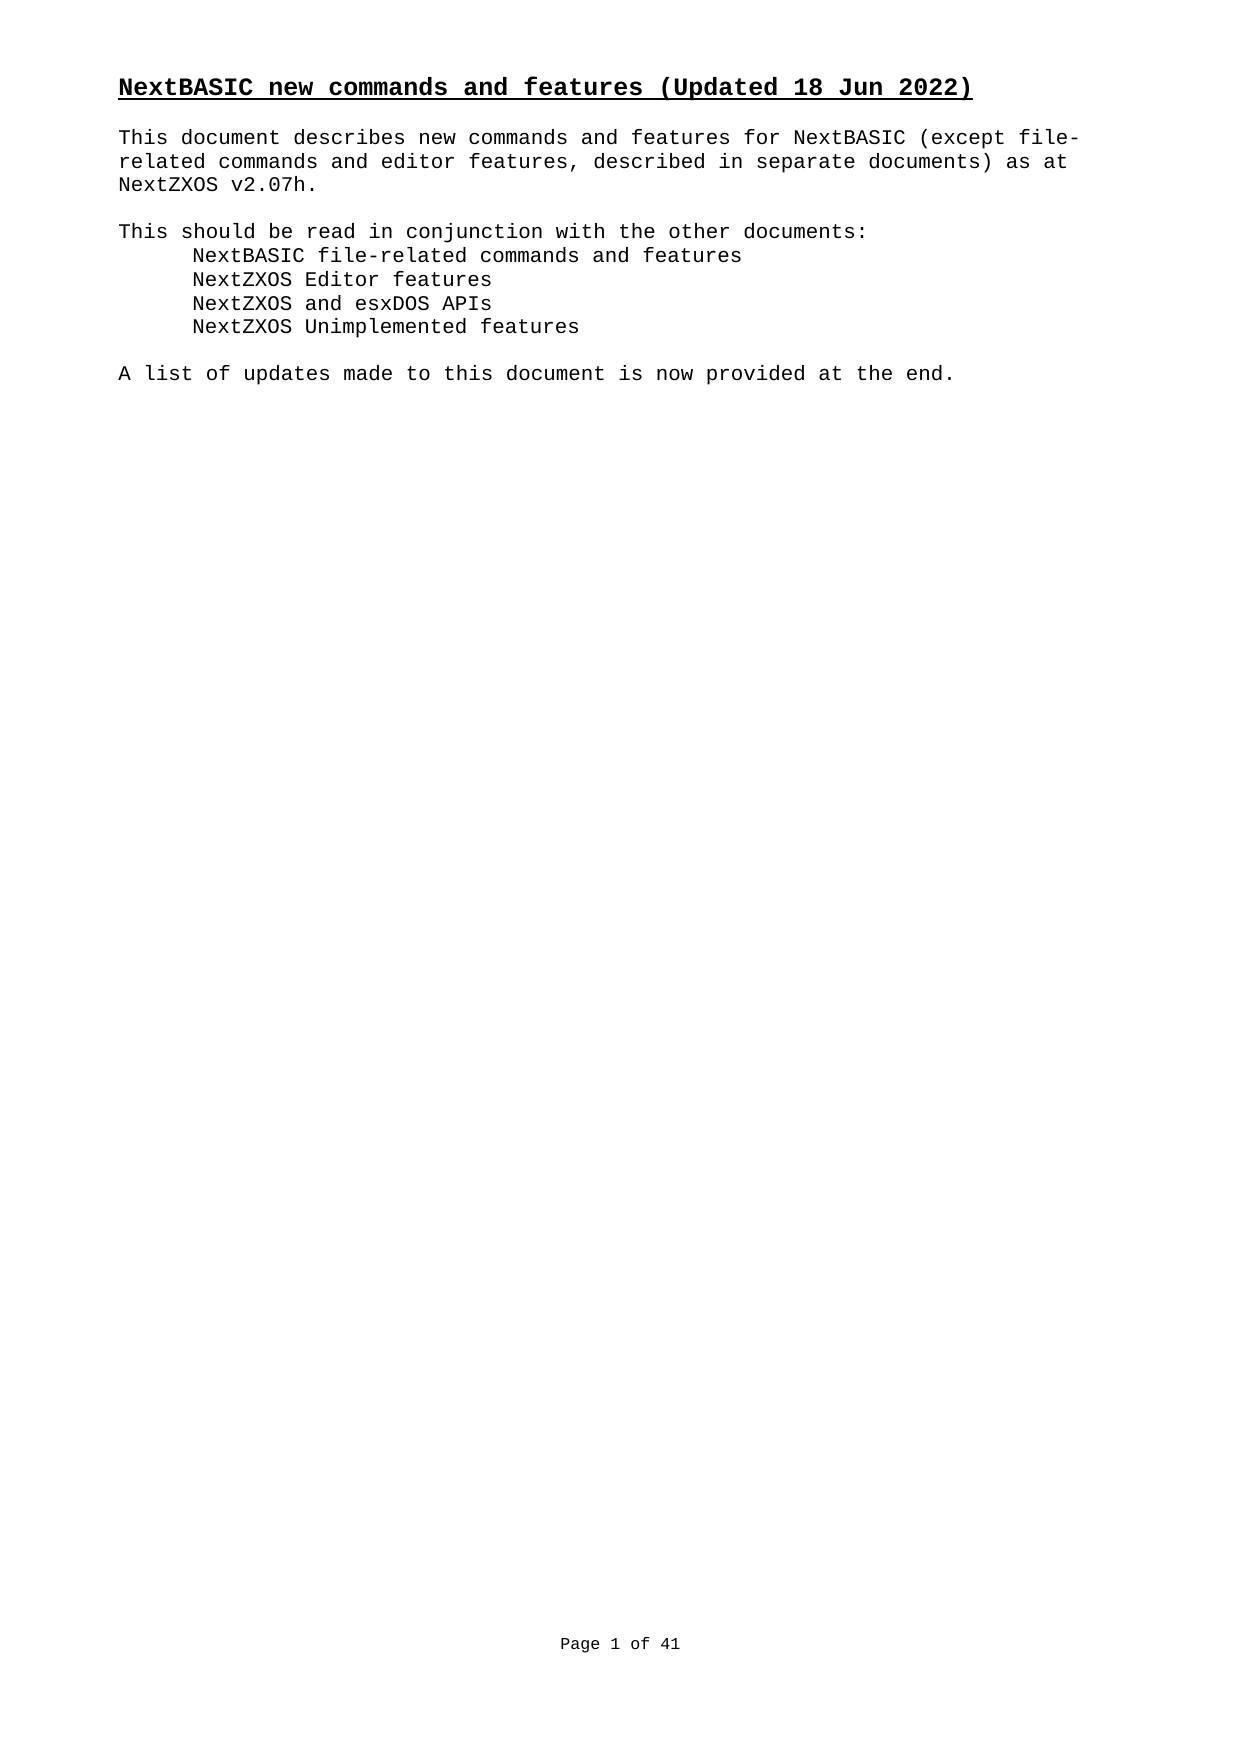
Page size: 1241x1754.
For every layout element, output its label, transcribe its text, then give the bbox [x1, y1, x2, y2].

text NextZXOS Editor features [118, 269, 1122, 292]
text NextBASIC new commands and features (Updated 18 Jun 2022) [118, 75, 1122, 103]
text NextZXOS and esxDOS APIs [118, 292, 1122, 316]
text NextBASIC file-related commands and features [118, 245, 1122, 269]
text This should be read in conjunction with the other documents: [118, 222, 1122, 245]
text This document describes new commands and features for NextBASIC (except file-related commands and editor features, described in separate documents) as at NextZXOS v2.07h. [118, 127, 1122, 198]
text NextZXOS Unimplemented features [118, 316, 1122, 340]
text A list of updates made to this document is now provided at the end. [118, 363, 1122, 387]
